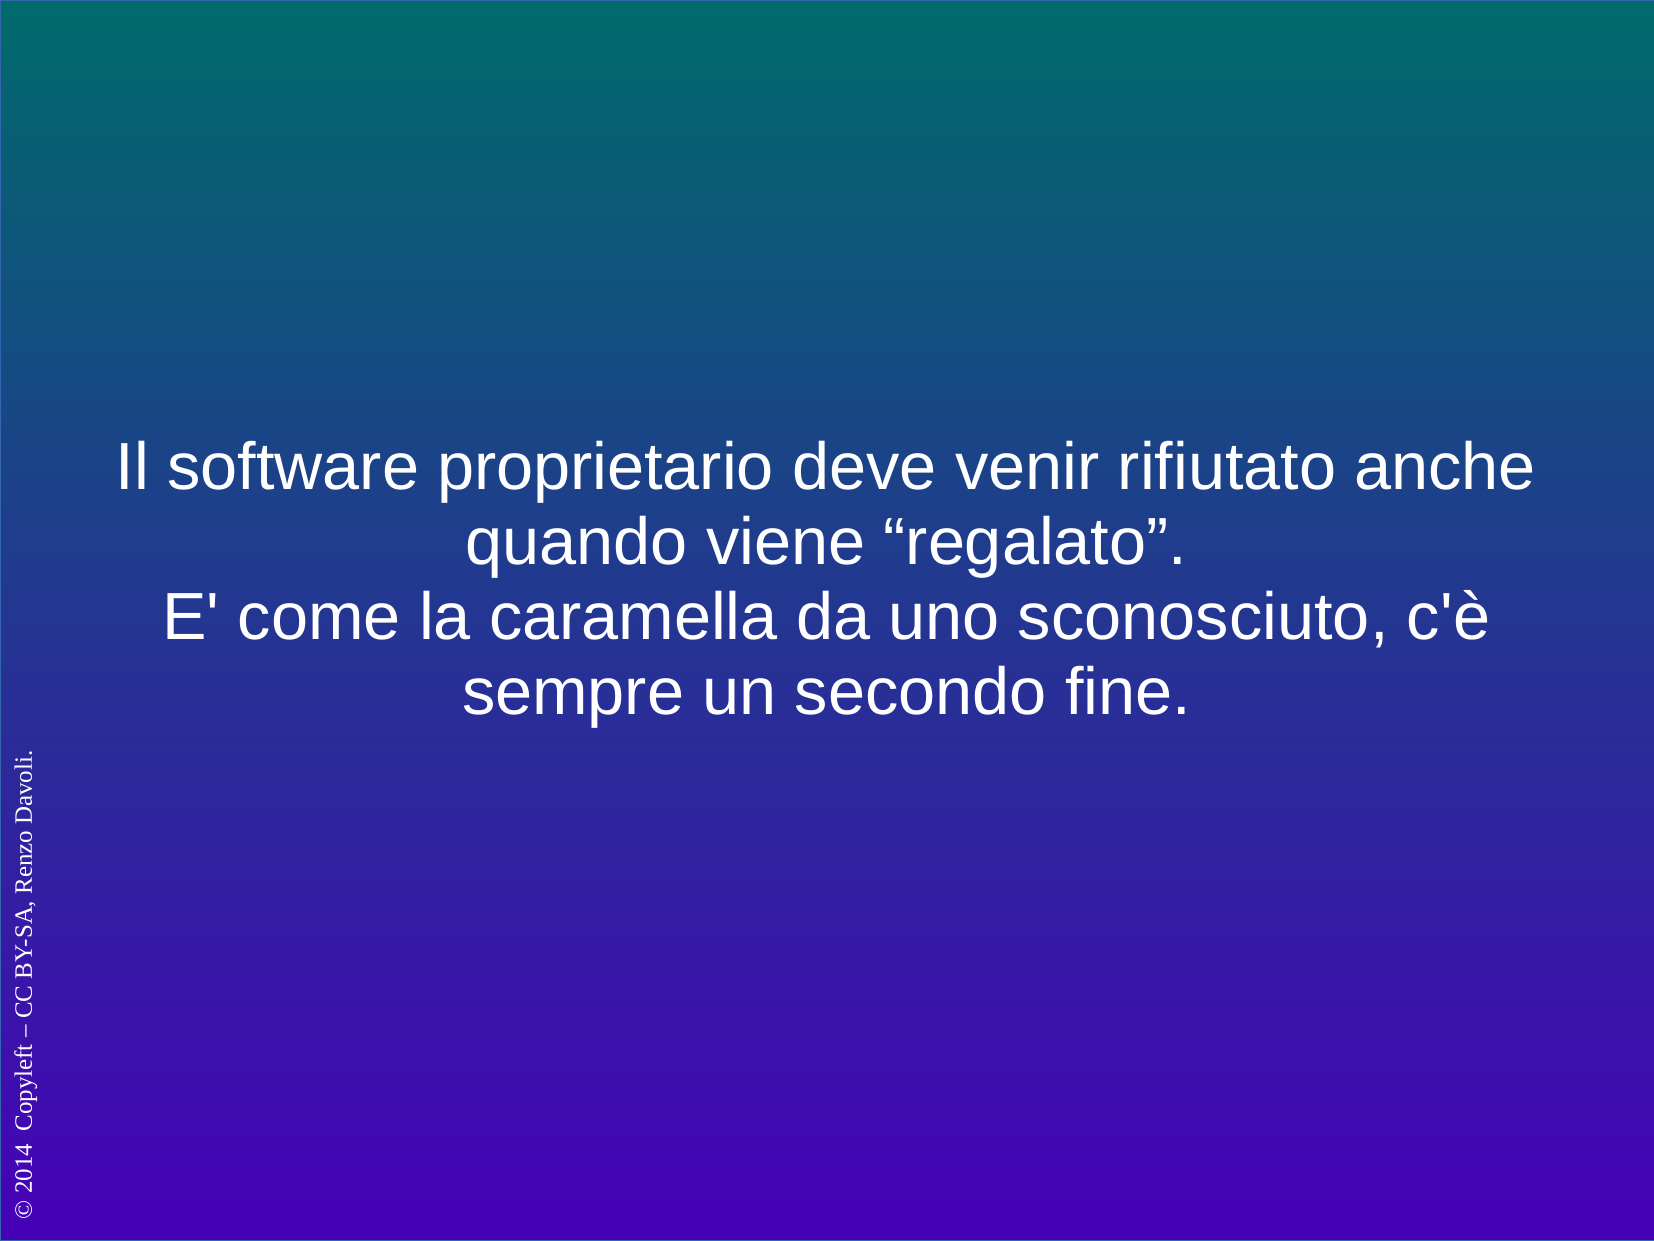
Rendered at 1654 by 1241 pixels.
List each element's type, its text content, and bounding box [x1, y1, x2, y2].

subtitle Il software proprietario deve venir rifiutato anche quando viene “regalato”. E' come la caramella da uno sconosciuto, c'è sempre un secondo fine. [82, 56, 1571, 1102]
